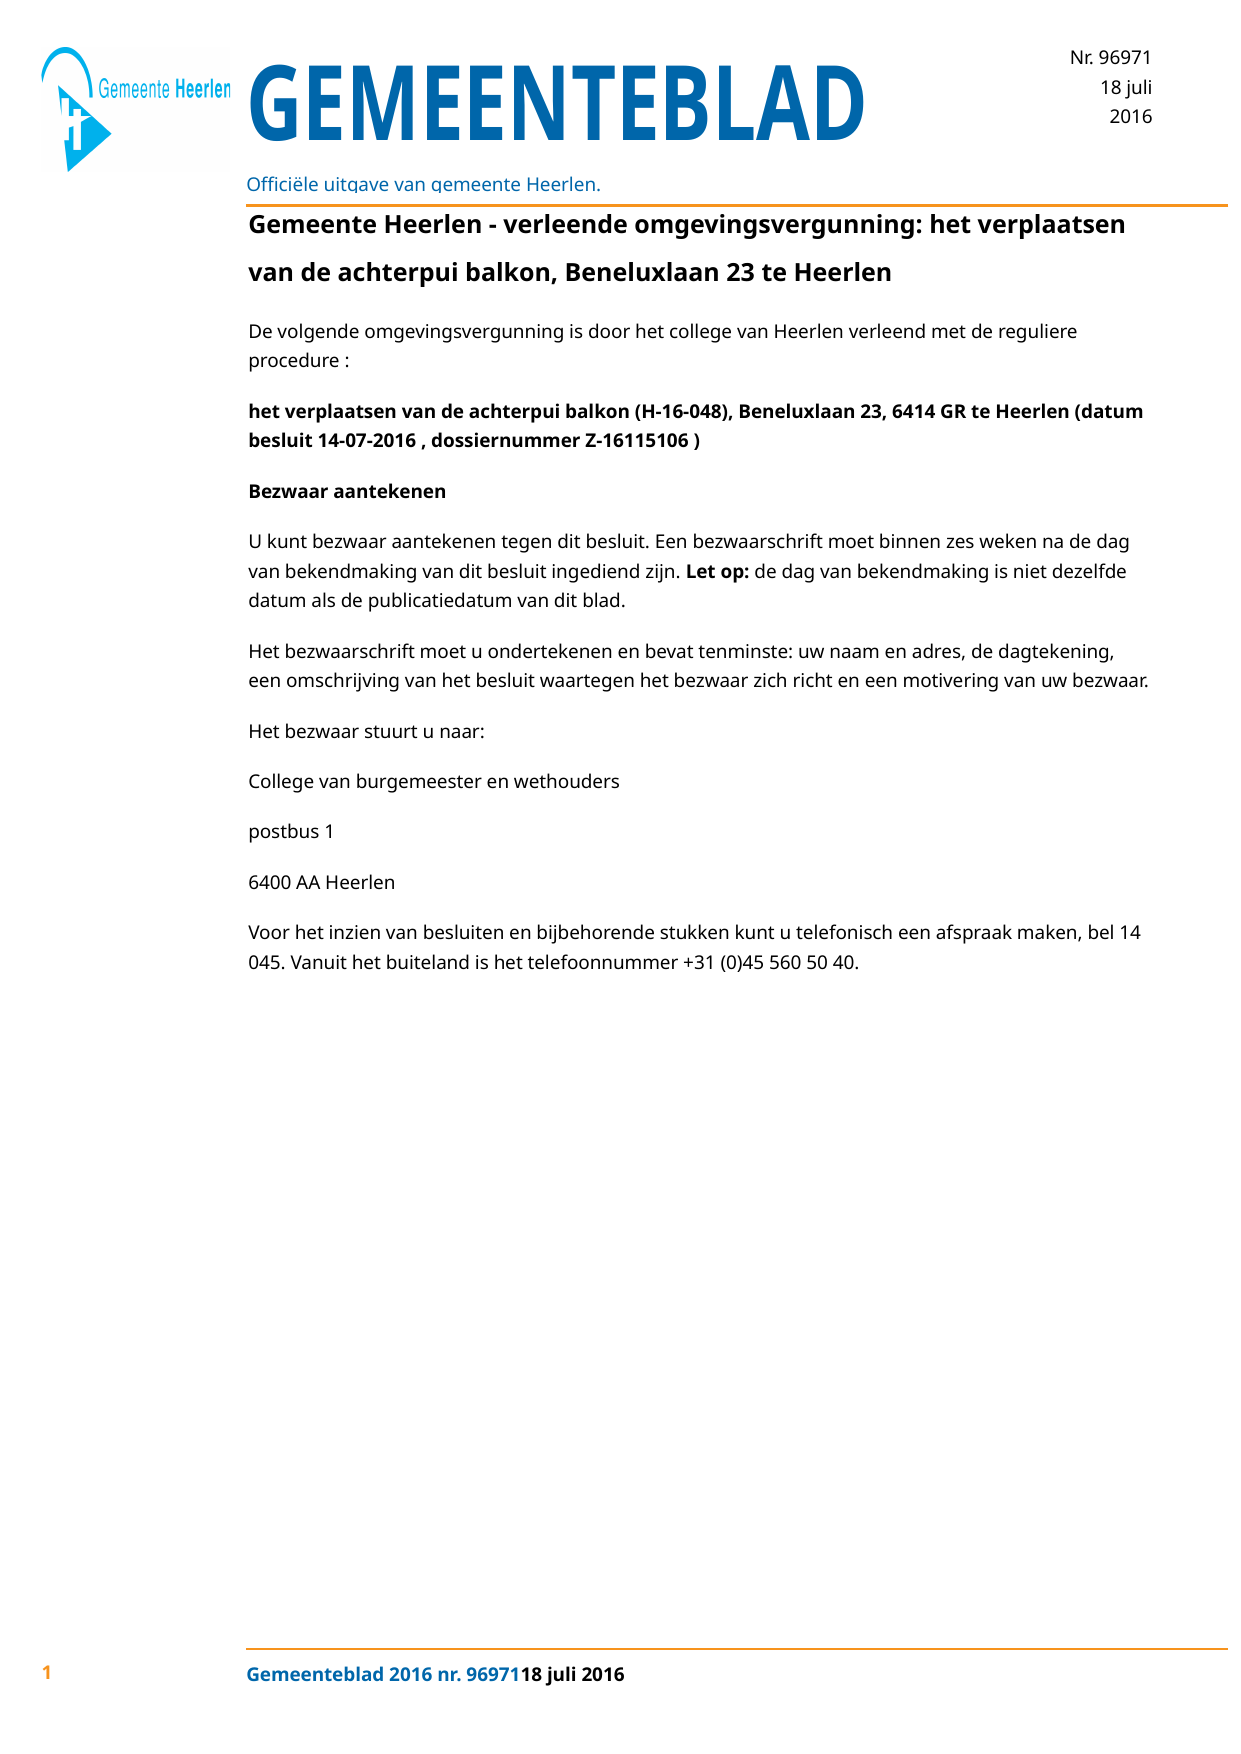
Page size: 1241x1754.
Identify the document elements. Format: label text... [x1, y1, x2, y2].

text 6400 AA Heerlen [248, 869, 1152, 895]
text Gemeente Heerlen - verleende omgevingsvergunning: het verplaatsen van de achterpui balkon, Beneluxlaan 23 te Heerlen [248, 207, 1152, 288]
text postbus 1 [248, 819, 1152, 844]
text Bezwaar aantekenen [248, 478, 1152, 504]
text College van burgemeester en wethouders [248, 768, 1152, 794]
text het verplaatsen van de achterpui balkon (H-16-048), Beneluxlaan 23, 6414 GR te Heerlen (datum besluit 14-07-2016 , dossiernummer Z-16115106 ) [248, 398, 1152, 453]
text Het bezwaar stuurt u naar: [248, 718, 1152, 744]
text De volgende omgevingsvergunning is door het college van Heerlen verleend met de reguliere procedure : [248, 318, 1152, 373]
text Het bezwaarschrift moet u ondertekenen en bevat tenminste: uw naam en adres, de dagtekening, een omschrijving van het besluit waartegen het bezwaar zich richt en een motivering van uw bezwaar. [248, 638, 1152, 693]
picture [41, 47, 58, 70]
text U kunt bezwaar aantekenen tegen dit besluit. Een bezwaarschrift moet binnen zes weken na de dag van bekendmaking van dit besluit ingediend zijn. Let op: de dag van bekendmaking is niet dezelfde datum als de publicatiedatum van dit blad. [248, 528, 1152, 613]
text Voor het inzien van besluiten en bijbehorende stukken kunt u telefonisch een afspraak maken, bel 14 045. Vanuit het buiteland is het telefoonnummer +31 (0)45 560 50 40. [248, 919, 1152, 975]
picture [41, 47, 231, 172]
